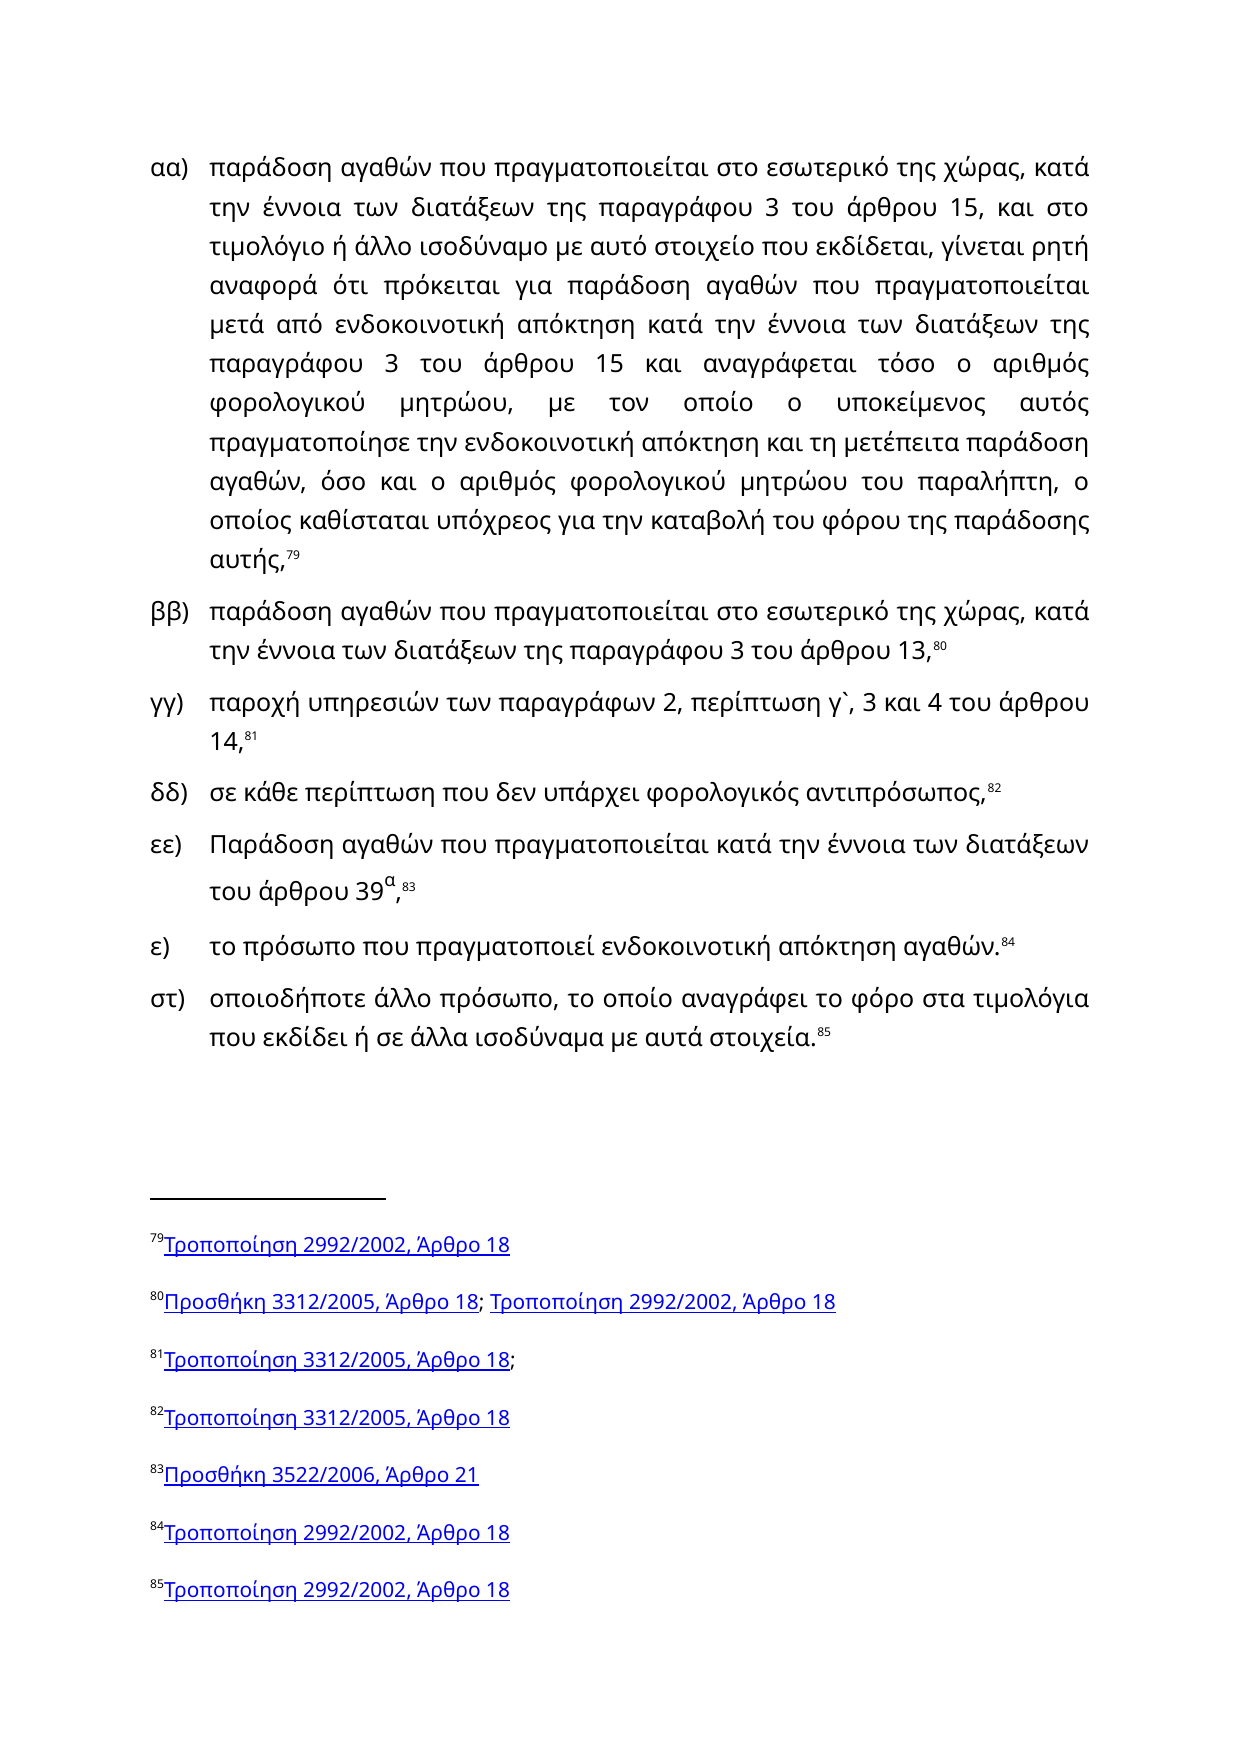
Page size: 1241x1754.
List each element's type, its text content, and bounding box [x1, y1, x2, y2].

text Τροποποίηση 2992/2002, Άρθρο 18 [150, 1518, 1090, 1546]
list ε) το πρόσωπο που πραγματοποιεί ενδοκοινοτική απόκτηση αγαθών. [150, 928, 1090, 963]
list αα) παράδοση αγαθών που πραγματοποιείται στο εσωτερικό της χώρας, κατά την έννοια των διατάξεων της παραγράφου 3 του άρθρου 15, και στο τιμολόγιο ή άλλο ισοδύναμο με αυτό στοιχείο που εκδίδεται, γίνεται ρητή αναφορά ότι πρόκειται για παράδοση αγαθών που πραγματοποιείται μετά από ενδοκοινοτική απόκτηση κατά την έννοια των διατάξεων της παραγράφου 3 του άρθρου 15 και αναγράφεται τόσο ο αριθμός φορολογικού μητρώου, με τον οποίο ο υποκείμενος αυτός πραγματοποίησε την ενδοκοινοτική απόκτηση και τη μετέπειτα παράδοση αγαθών, όσο και ο αριθμός φορολογικού μητρώου του παραλήπτη, ο οποίος καθίσταται υπόχρεος για την καταβολή του φόρου της παράδοσης αυτής, [150, 150, 1090, 576]
text Προσθήκη 3522/2006, Άρθρο 21 [150, 1460, 1090, 1489]
list δδ) σε κάθε περίπτωση που δεν υπάρχει φορολογικός αντιπρόσωπος, [150, 775, 1090, 809]
list γγ) παροχή υπηρεσιών των παραγράφων 2, περίπτωση γ`, 3 και 4 του άρθρου 14, [150, 684, 1090, 757]
text Τροποποίηση 3312/2005, Άρθρο 18 [150, 1403, 1090, 1431]
list στ) οποιοδήποτε άλλο πρόσωπο, το οποίο αναγράφει το φόρο στα τιμολόγια που εκδίδει ή σε άλλα ισοδύναμα με αυτά στοιχεία. [150, 980, 1090, 1053]
text Τροποποίηση 2992/2002, Άρθρο 18 [150, 1230, 1090, 1258]
text Τροποποίηση 2992/2002, Άρθρο 18 [150, 1576, 1090, 1604]
list ββ) παράδοση αγαθών που πραγματοποιείται στο εσωτερικό της χώρας, κατά την έννοια των διατάξεων της παραγράφου 3 του άρθρου 13, [150, 593, 1090, 667]
list εε) Παράδοση αγαθών που πραγματοποιείται κατά την έννοια των διατάξεων του άρθρου 39α, [150, 827, 1090, 910]
text Προσθήκη 3312/2005, Άρθρο 18; Τροποποίηση 2992/2002, Άρθρο 18 [150, 1287, 1090, 1316]
text Τροποποίηση 3312/2005, Άρθρο 18; [150, 1345, 1090, 1373]
